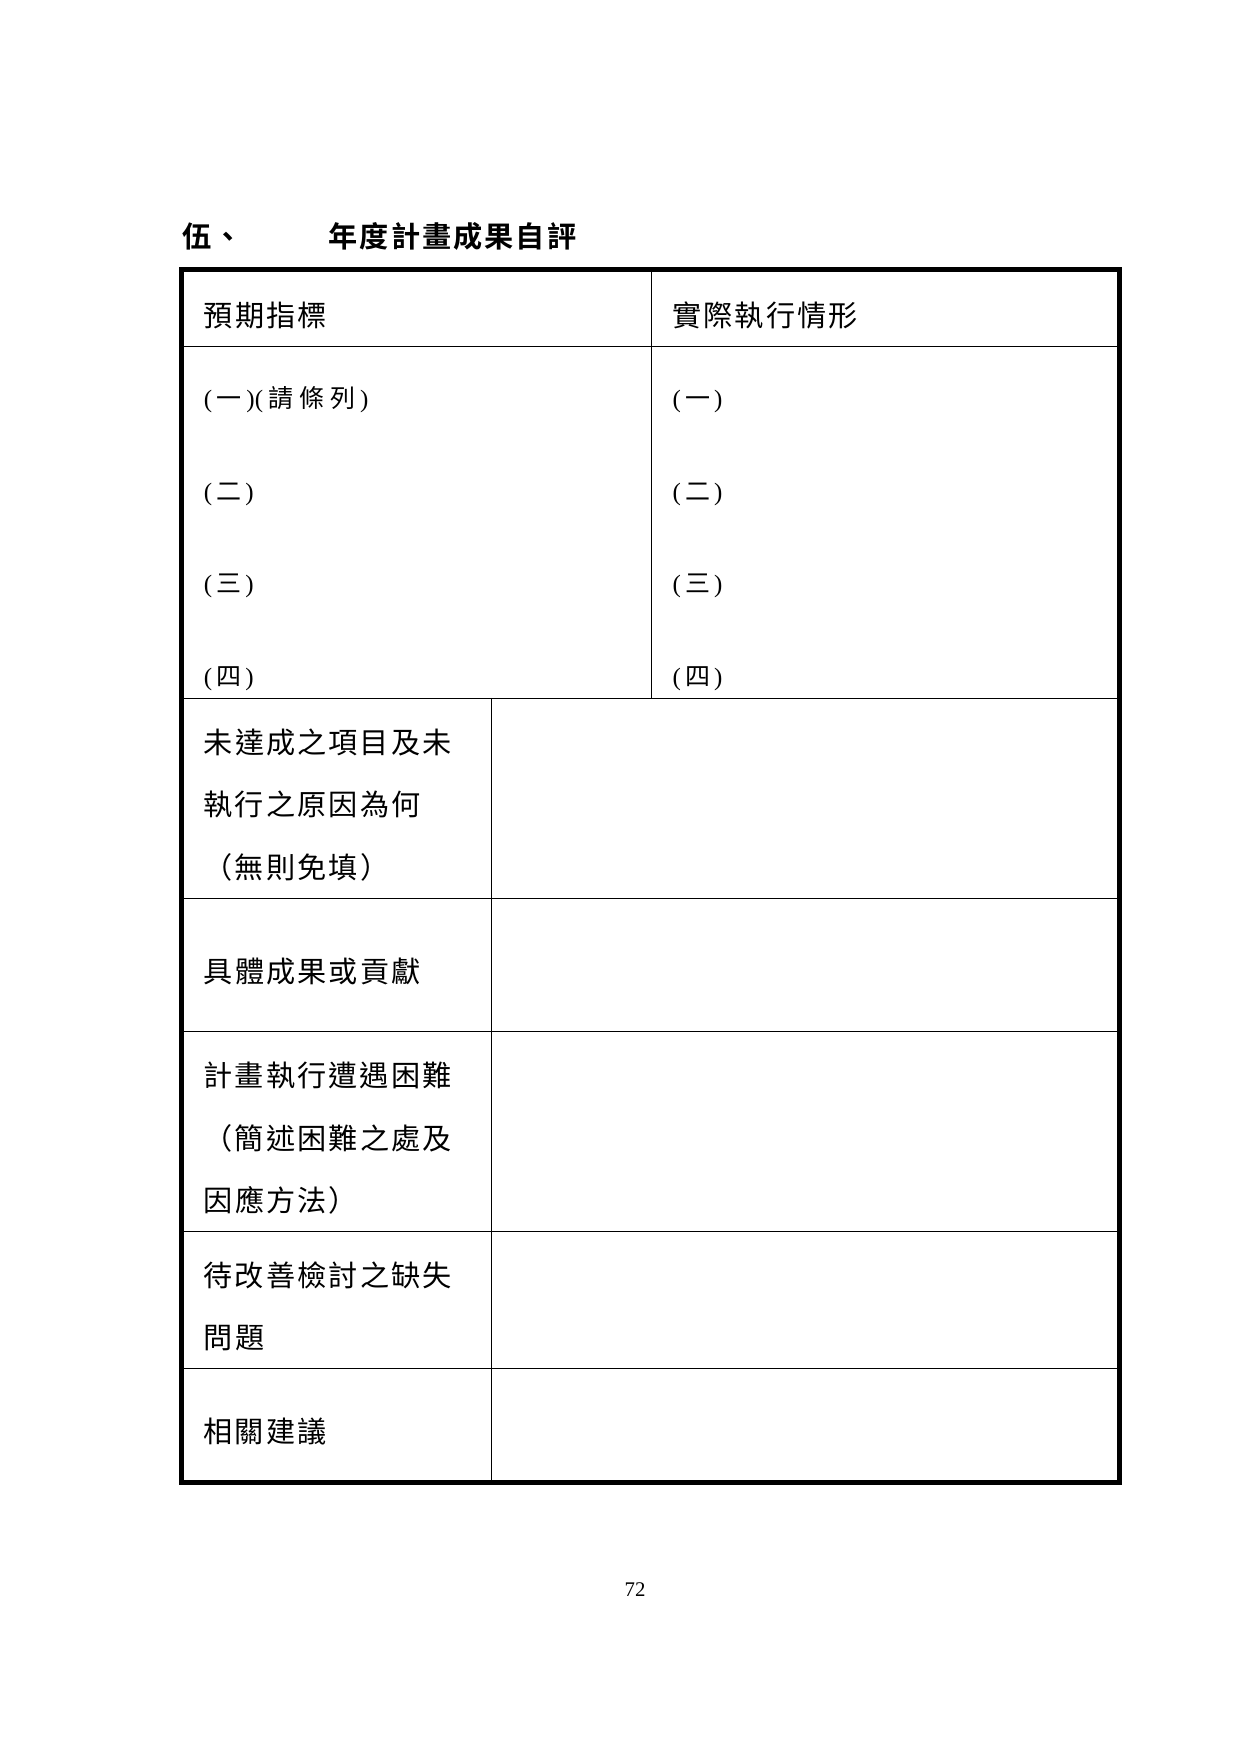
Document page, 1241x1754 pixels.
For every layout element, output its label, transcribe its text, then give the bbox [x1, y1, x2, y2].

table_cell 計畫執行遭遇困難（簡述困難之處及因應方法） [184, 1032, 491, 1231]
table_cell [492, 899, 1117, 1031]
table_cell (一) (二) (三) (四) [652, 347, 1117, 698]
table_cell 相關建議 [184, 1369, 491, 1480]
table_cell 待改善檢討之缺失問題 [184, 1232, 491, 1368]
table_cell [492, 1232, 1117, 1368]
table_header 實際執行情形 [652, 272, 1117, 346]
table_cell [492, 699, 1117, 898]
text 伍、 年度計畫成果自評 [182, 193, 1088, 256]
table_cell [492, 1032, 1117, 1231]
table_cell [492, 1369, 1117, 1480]
table_cell (一)(請條列) (二) (三) (四) [184, 347, 651, 698]
table_header 預期指標 [184, 272, 651, 346]
table_cell 未達成之項目及未執行之原因為何（無則免填） [184, 699, 491, 898]
table_cell 具體成果或貢獻 [184, 899, 491, 1031]
